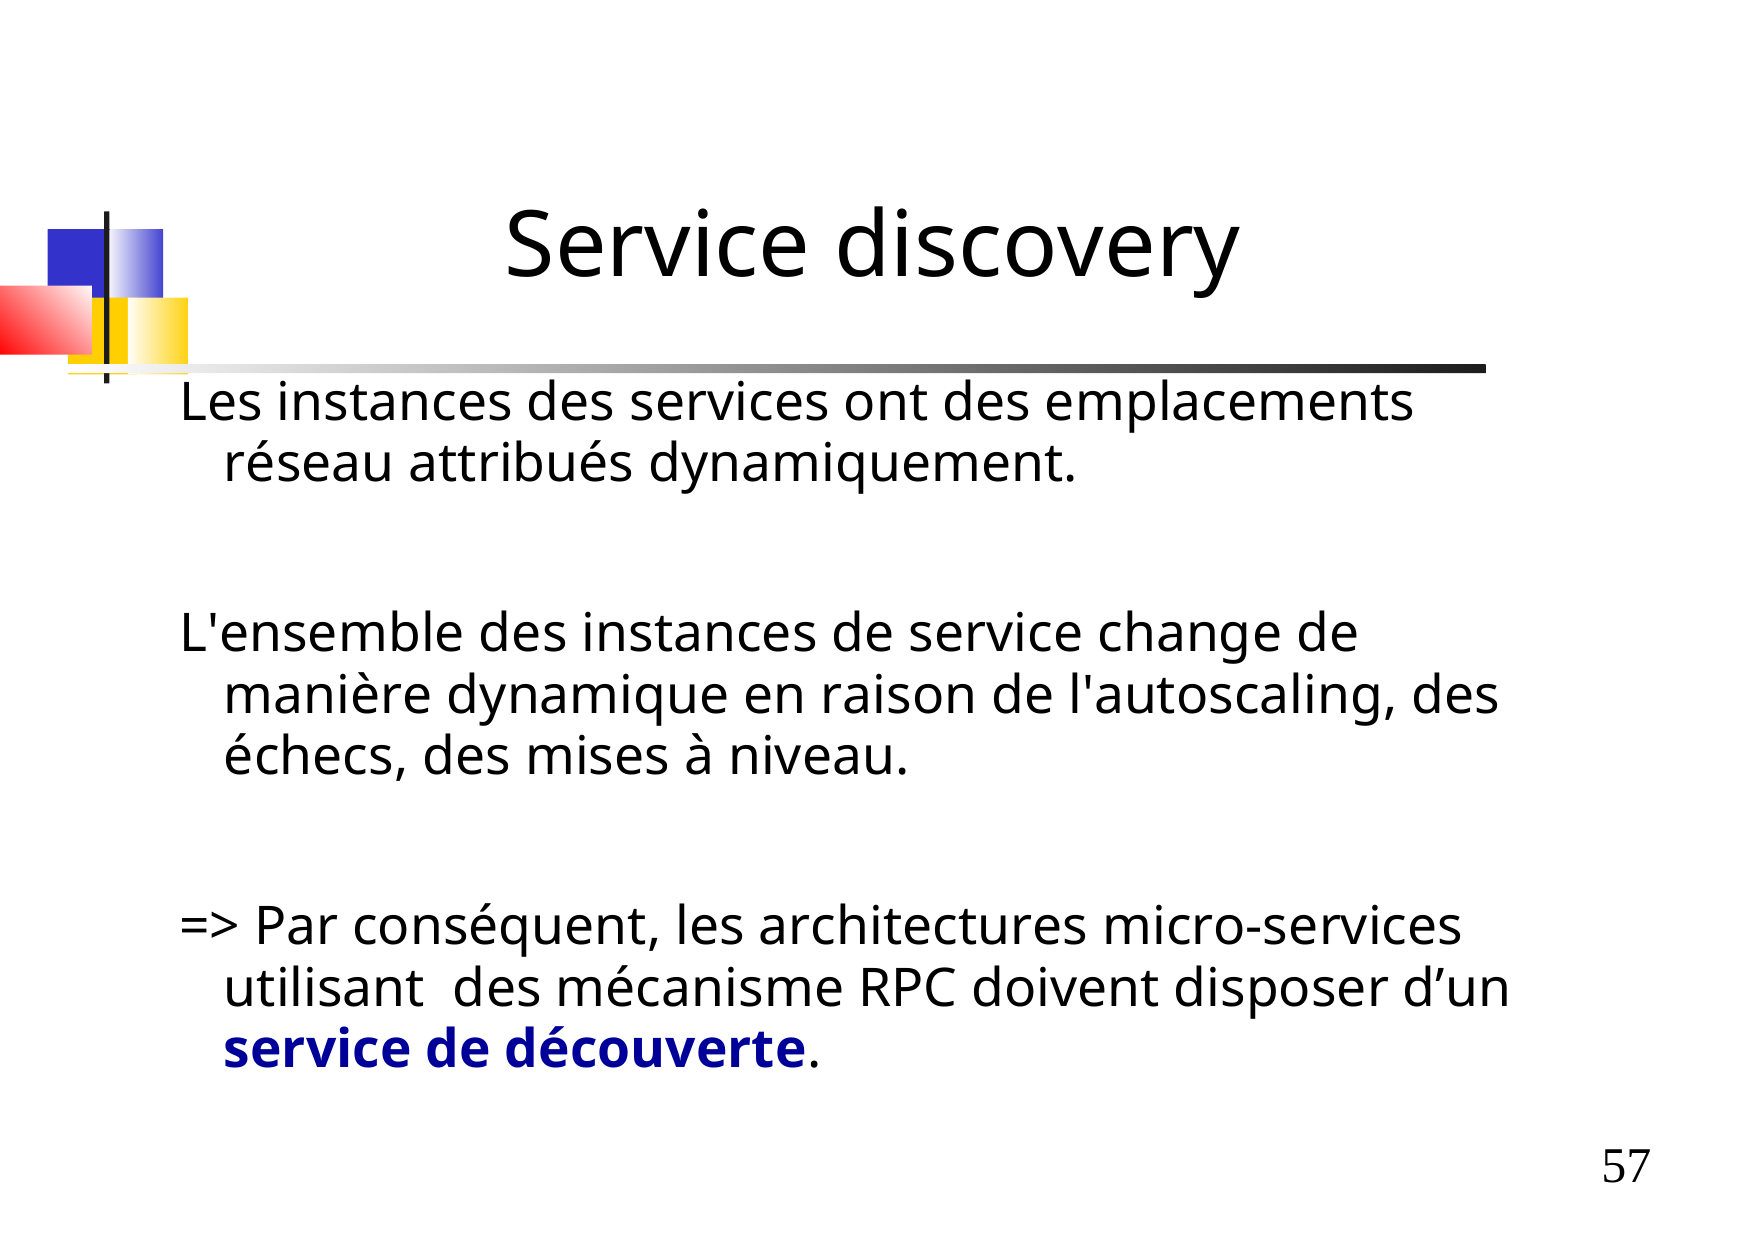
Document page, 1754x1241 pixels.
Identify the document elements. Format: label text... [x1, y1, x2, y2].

title Service discovery [179, 139, 1567, 351]
list Les instances des services ont des emplacements réseau attribués dynamiquement. L'ensemble des instances de service change de manière dynamique en raison de l'autoscaling, des échecs, des mises à niveau. => Par conséquent, les architectures micro-services utilisant des mécanisme RPC doivent disposer d’un service de découverte. [179, 371, 1567, 1091]
